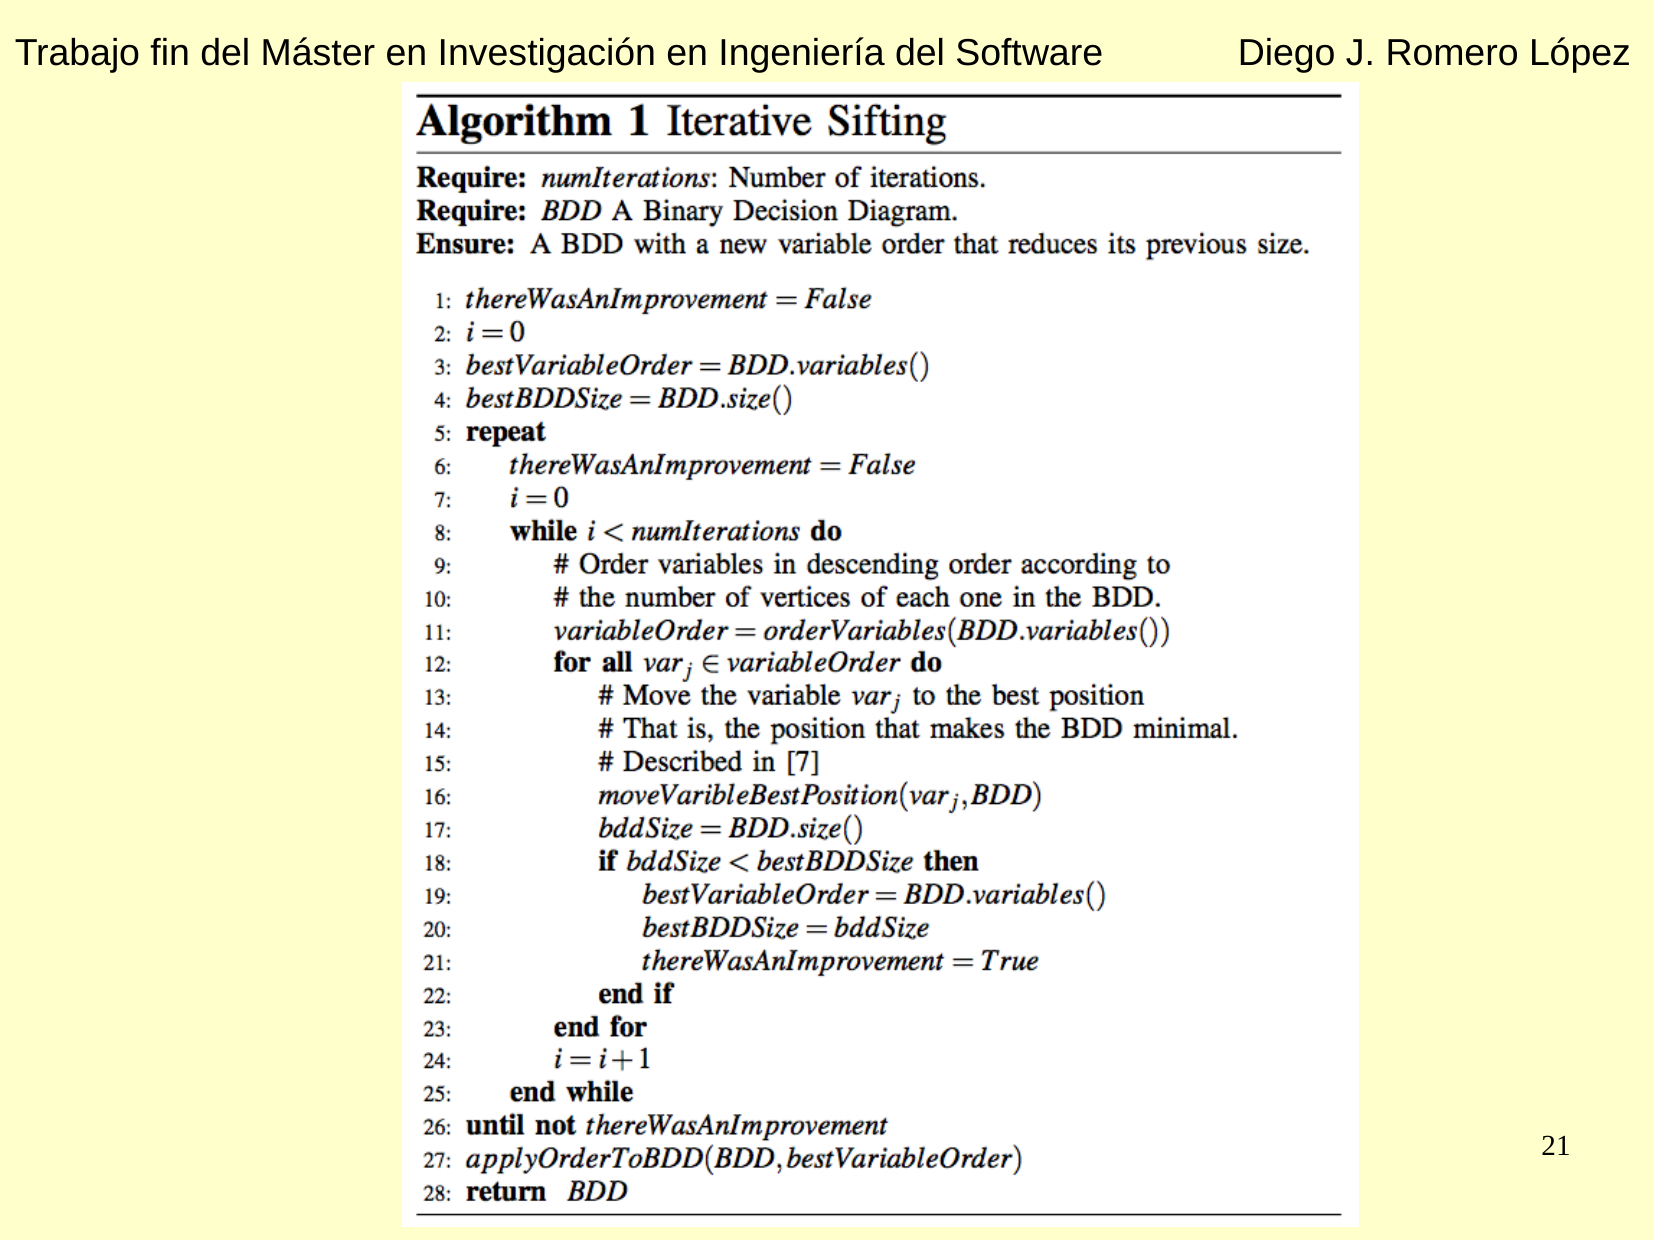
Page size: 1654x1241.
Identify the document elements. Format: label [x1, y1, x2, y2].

picture [402, 82, 1359, 1227]
